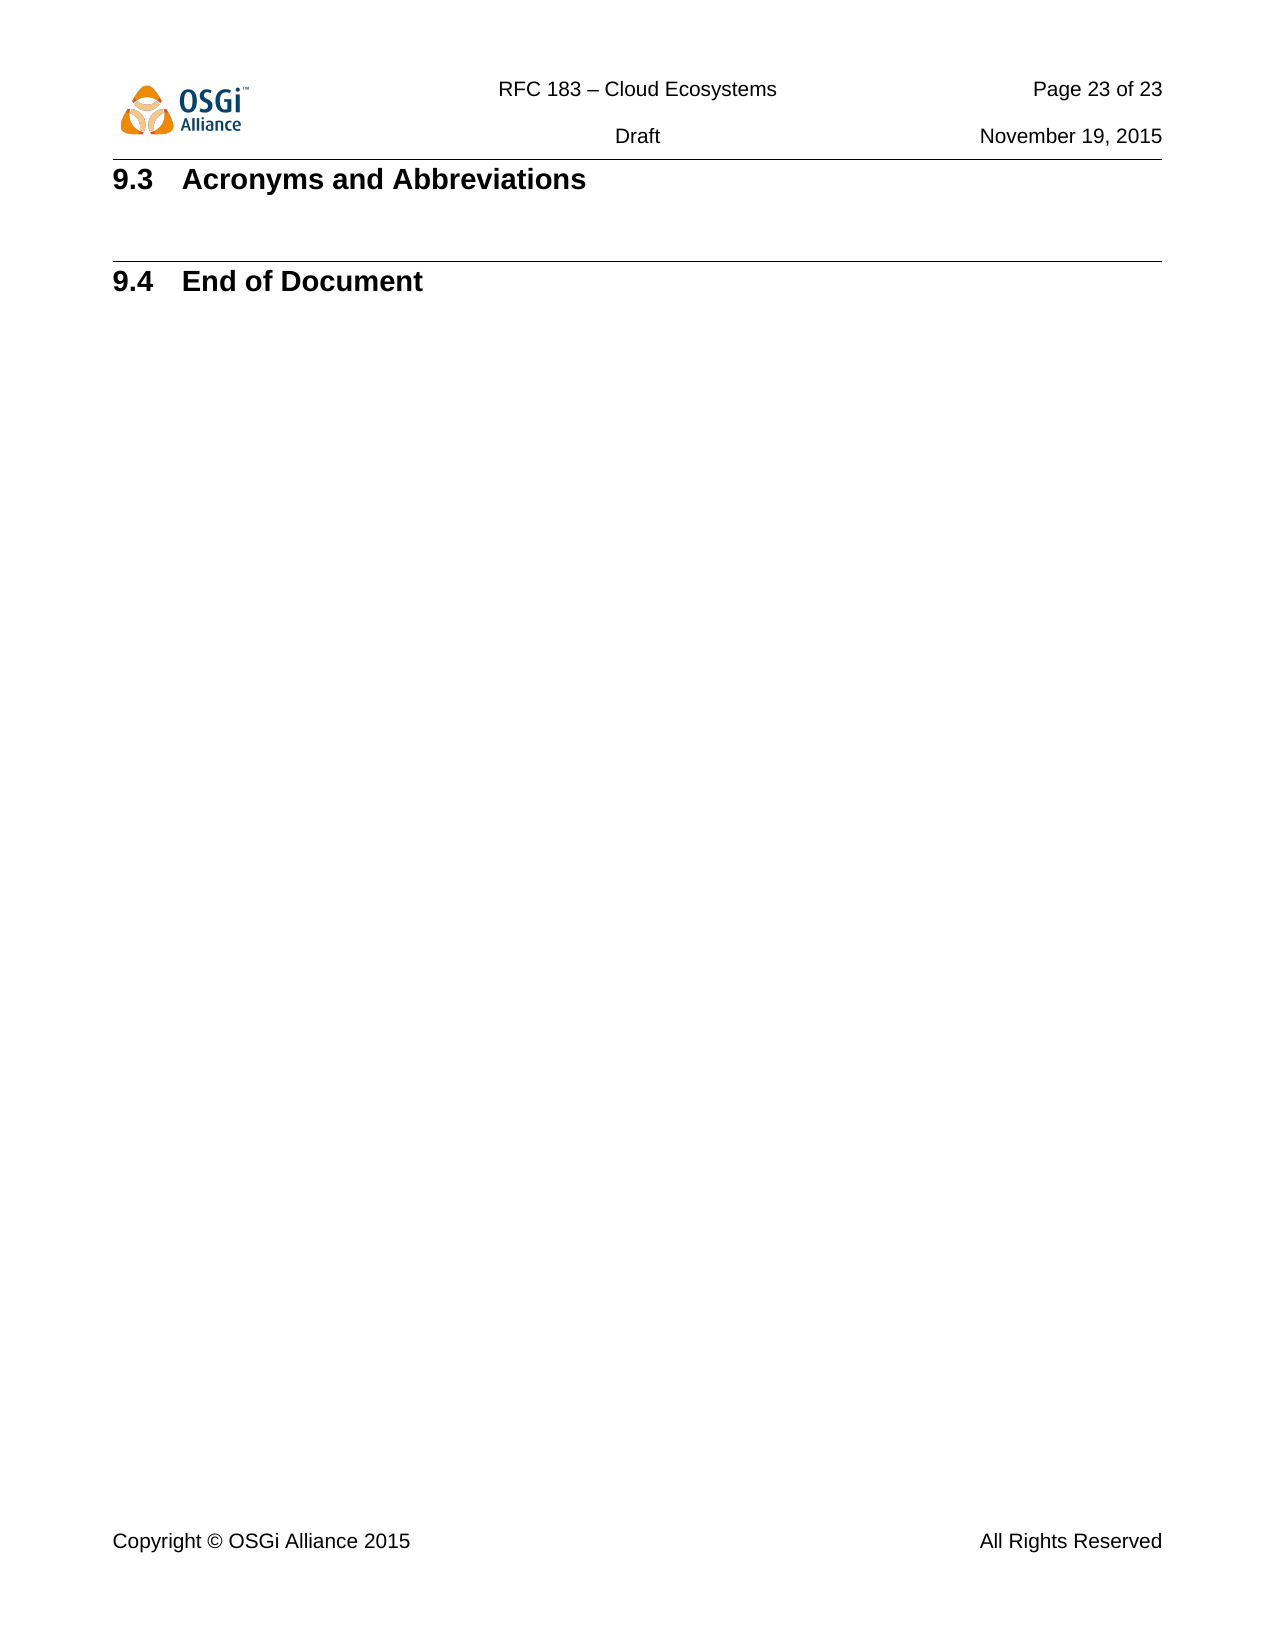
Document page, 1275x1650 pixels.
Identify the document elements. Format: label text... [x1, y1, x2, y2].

subtitle Acronyms and Abbreviations [112, 160, 1162, 196]
subtitle End of Document [112, 262, 1162, 298]
picture [113, 78, 257, 142]
